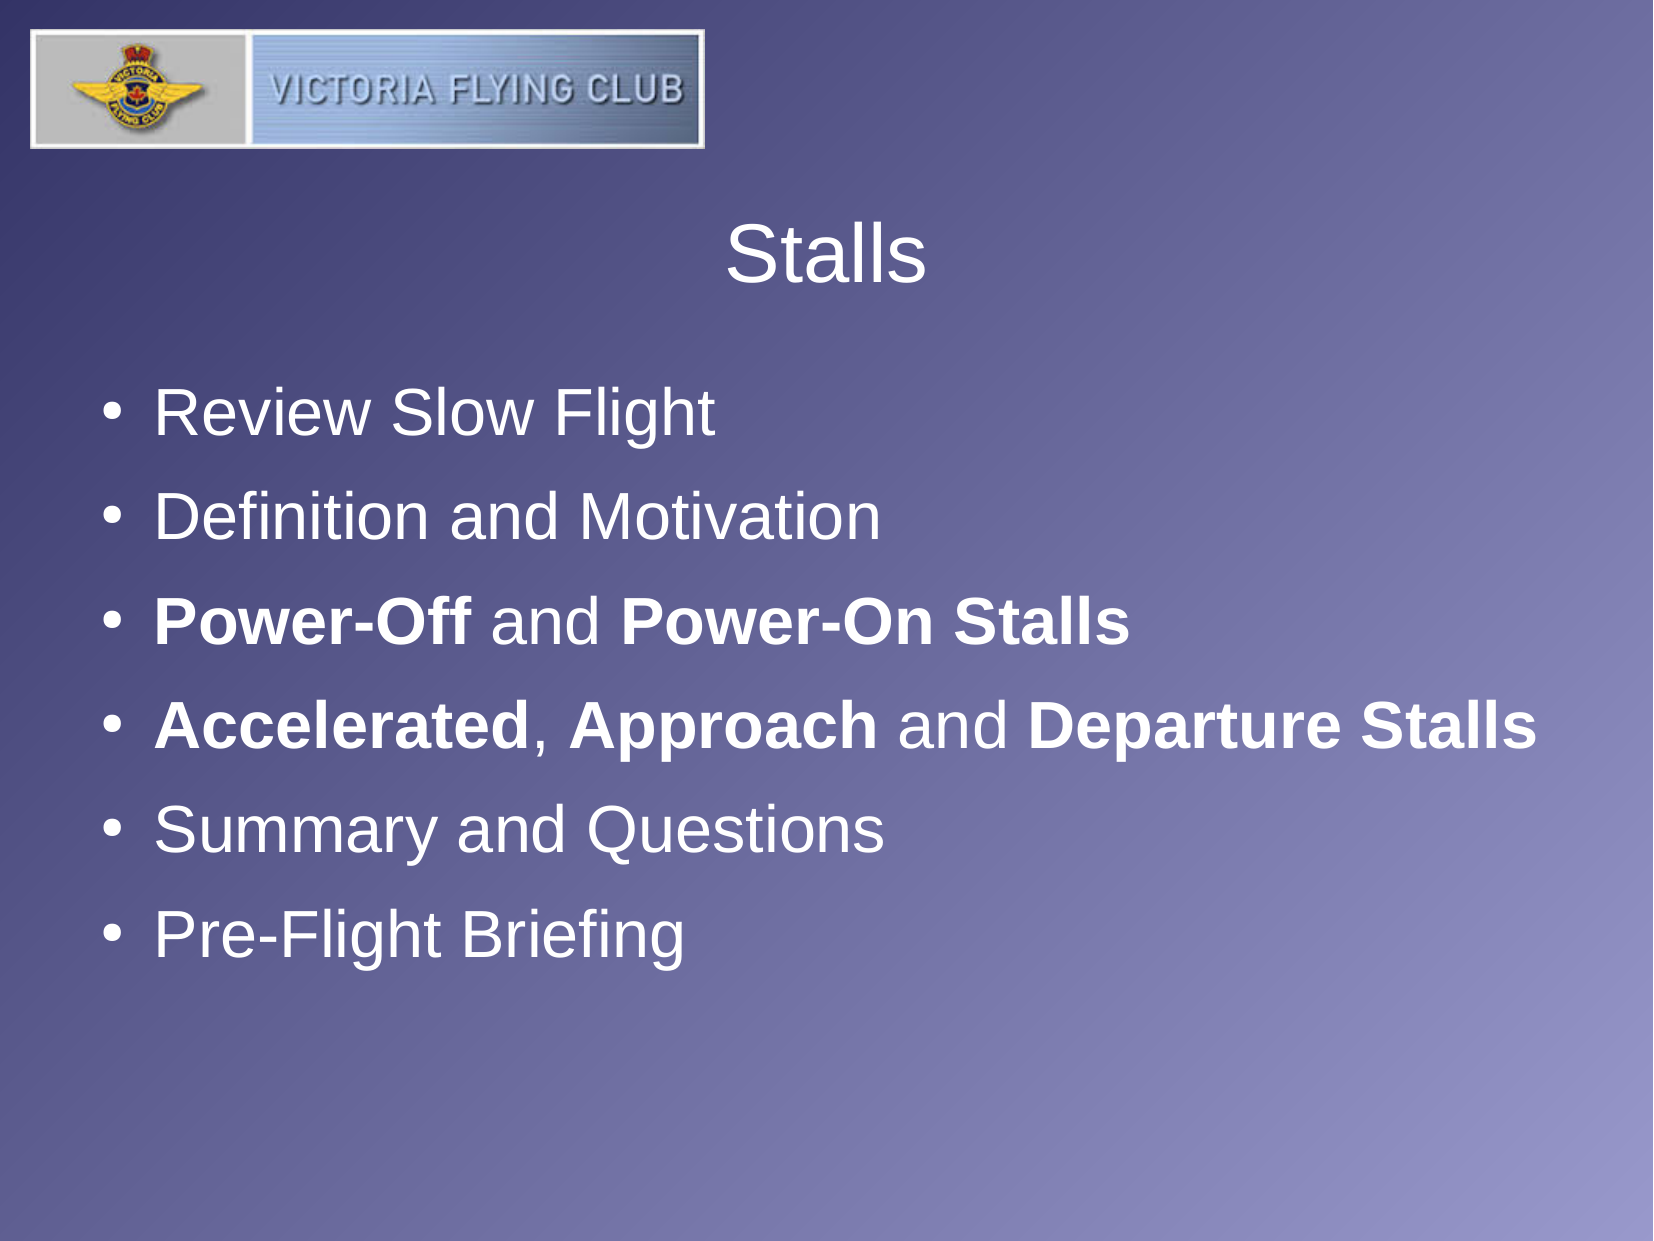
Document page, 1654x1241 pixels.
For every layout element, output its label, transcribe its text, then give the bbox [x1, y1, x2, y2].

picture [30, 29, 705, 149]
title Stalls [82, 150, 1571, 358]
list Review Slow Flight Definition and Motivation Power-Off and Power-On Stalls Accelerated, Approach and Departure Stalls Summary and Questions Pre-Flight Briefing [82, 375, 1571, 1095]
